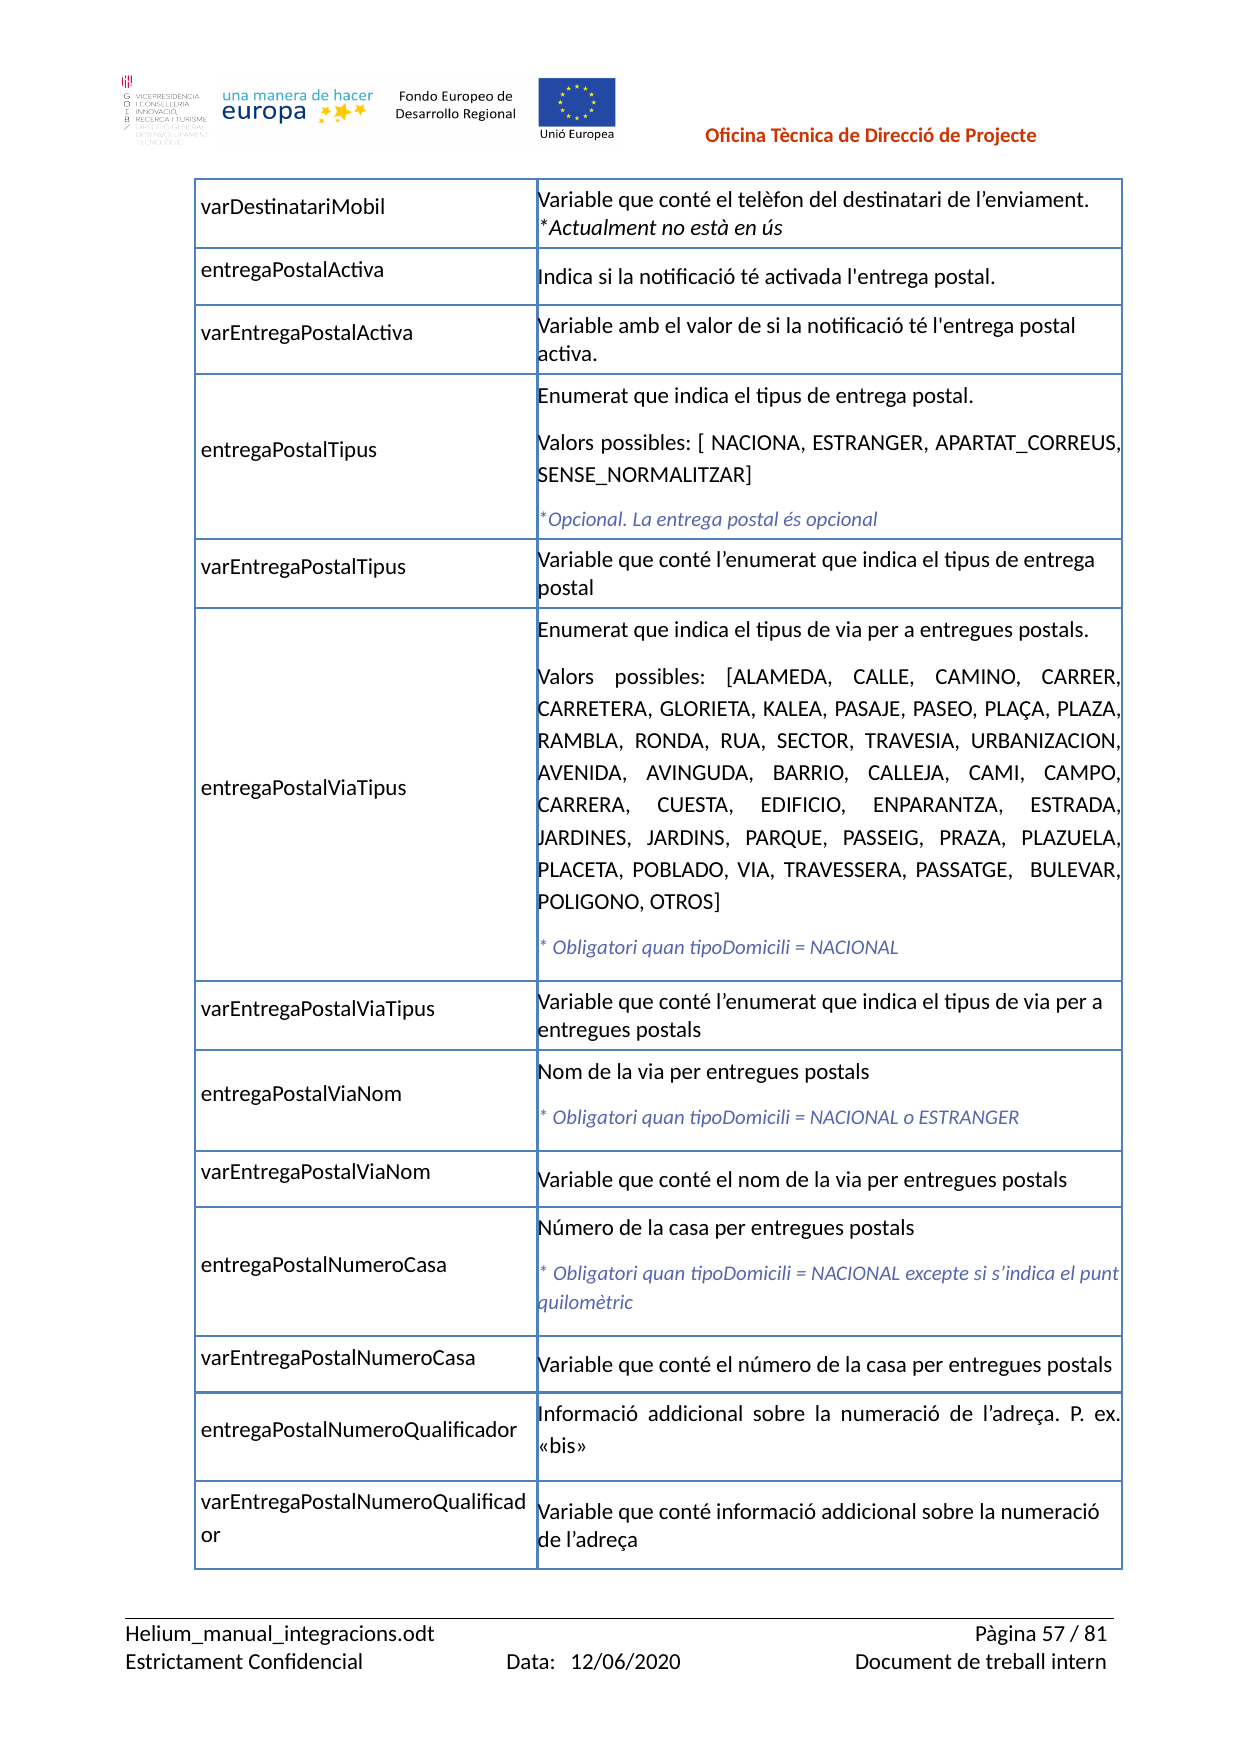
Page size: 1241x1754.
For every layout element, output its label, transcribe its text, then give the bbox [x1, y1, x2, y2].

table_cell varEntregaPostalActiva [196, 306, 536, 373]
table_cell Enumerat que indica el tipus de entrega postal. Valors possibles: [ NACIONA, ESTRANGER, APARTAT_CORREUS, SENSE_NORMALITZAR] *Opcional. La entrega postal és opcional [539, 375, 1121, 538]
table_cell entregaPostalViaNom [196, 1051, 536, 1149]
table_cell Número de la casa per entregues postals * Obligatori quan tipoDomicili = NACIONAL excepte si s’indica el punt quilomètric [539, 1208, 1121, 1335]
table_cell Variable que conté el nom de la via per entregues postals [539, 1152, 1121, 1206]
table_cell entregaPostalNumeroCasa [196, 1208, 536, 1335]
table_cell entregaPostalNumeroQualificador [196, 1394, 536, 1480]
picture [118, 73, 213, 147]
table_cell varEntregaPostalViaNom [196, 1152, 536, 1206]
table_cell varEntregaPostalViaTipus [196, 982, 536, 1049]
table_cell varEntregaPostalTipus [196, 540, 536, 607]
table_cell varDestinatariMobil [196, 180, 536, 247]
table_cell Variable que conté el número de la casa per entregues postals [539, 1337, 1121, 1391]
table_cell Informació addicional sobre la numeració de l’adreça. P. ex. «bis» [539, 1394, 1121, 1480]
table_cell Variable que conté informació addicional sobre la numeració de l’adreça [539, 1482, 1121, 1568]
table_cell Variable que conté l’enumerat que indica el tipus de via per a entregues postals [539, 982, 1121, 1049]
table_cell entregaPostalViaTipus [196, 609, 536, 980]
table_cell Variable que conté el telèfon del destinatari de l’enviament. *Actualment no està en ús [539, 180, 1121, 247]
table_cell Variable que conté l’enumerat que indica el tipus de entrega postal [539, 540, 1121, 607]
table_cell entregaPostalTipus [196, 375, 536, 538]
table_cell Nom de la via per entregues postals * Obligatori quan tipoDomicili = NACIONAL o ESTRANGER [539, 1051, 1121, 1149]
table_cell varEntregaPostalNumeroQualificador [196, 1482, 536, 1568]
table_cell Variable amb el valor de si la notificació té l'entrega postal activa. [539, 306, 1121, 373]
table_cell Enumerat que indica el tipus de via per a entregues postals. Valors possibles: [ALAMEDA, CALLE, CAMINO, CARRER, CARRETERA, GLORIETA, KALEA, PASAJE, PASEO, PLAÇA, PLAZA, RAMBLA, RONDA, RUA, SECTOR, TRAVESIA, URBANIZACION, AVENIDA, AVINGUDA, BARRIO, CALLEJA, CAMI, CAMPO, CARRERA, CUESTA, EDIFICIO, ENPARANTZA, ESTRADA, JARDINES, JARDINS, PARQUE, PASSEIG, PRAZA, PLAZUELA, PLACETA, POBLADO, VIA, TRAVESSERA, PASSATGE, BULEVAR, POLIGONO, OTROS] * Obligatori quan tipoDomicili = NACIONAL [539, 609, 1121, 980]
table_cell Indica si la notificació té activada l'entrega postal. [539, 249, 1121, 303]
table_cell varEntregaPostalNumeroCasa [196, 1337, 536, 1391]
table_cell entregaPostalActiva [196, 249, 536, 303]
picture [219, 73, 621, 147]
